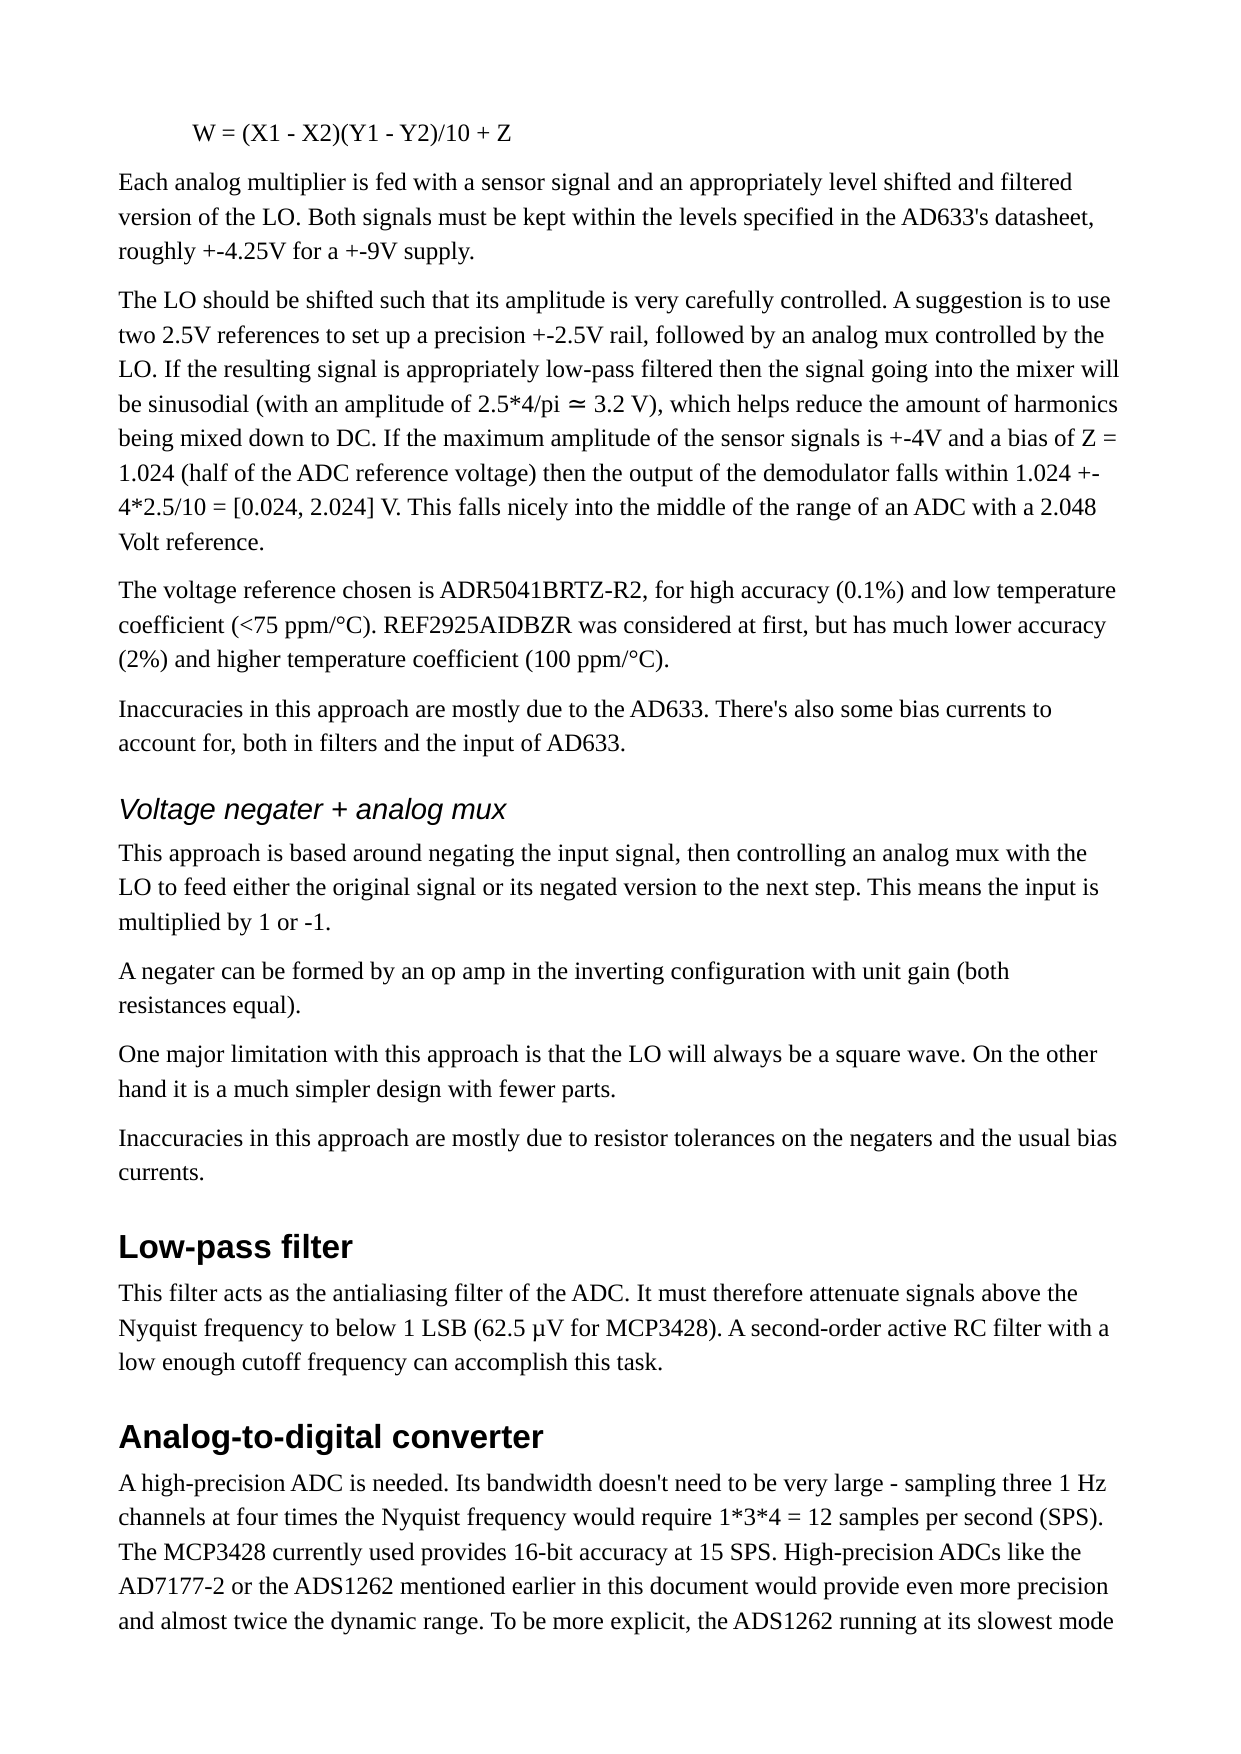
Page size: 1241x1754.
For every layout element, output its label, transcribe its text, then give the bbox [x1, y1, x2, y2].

subtitle Analog-to-digital converter [118, 1417, 1122, 1456]
text The voltage reference chosen is ADR5041BRTZ-R2, for high accuracy (0.1%) and low temperature coefficient (<75 ppm/°C). REF2925AIDBZR was considered at first, but has much lower accuracy (2%) and higher temperature coefficient (100 ppm/°C). [118, 576, 1122, 673]
text Inaccuracies in this approach are mostly due to the AD633. There's also some bias currents to account for, both in filters and the input of AD633. [118, 694, 1122, 757]
text The LO should be shifted such that its amplitude is very carefully controlled. A suggestion is to use two 2.5V references to set up a precision +-2.5V rail, followed by an analog mux controlled by the LO. If the resulting signal is appropriately low-pass filtered then the signal going into the mixer will be sinusodial (with an amplitude of 2.5*4/pi ≃ 3.2 V), which helps reduce the amount of harmonics being mixed down to DC. If the maximum amplitude of the sensor signals is +-4V and a bias of Z = 1.024 (half of the ADC reference voltage) then the output of the demodulator falls within 1.024 +- 4*2.5/10 = [0.024, 2.024] V. This falls nicely into the middle of the range of an ADC with a 2.048 Volt reference. [118, 285, 1122, 555]
text A negater can be formed by an op amp in the inverting configuration with unit gain (both resistances equal). [118, 956, 1122, 1019]
text Each analog multiplier is fed with a sensor signal and an appropriately level shifted and filtered version of the LO. Both signals must be kept within the levels specified in the AD633's datasheet, roughly +-4.25V for a +-9V supply. [118, 167, 1122, 265]
text This filter acts as the antialiasing filter of the ADC. It must therefore attenuate signals above the Nyquist frequency to below 1 LSB (62.5 µV for MCP3428). A second-order active RC filter with a low enough cutoff frequency can accomplish this task. [118, 1278, 1122, 1376]
text W = (X1 - X2)(Y1 - Y2)/10 + Z [118, 118, 1122, 147]
subtitle Low-pass filter [118, 1227, 1122, 1266]
text This approach is based around negating the input signal, then controlling an analog mux with the LO to feed either the original signal or its negated version to the next step. This means the input is multiplied by 1 or -1. [118, 838, 1122, 936]
text Inaccuracies in this approach are mostly due to resistor tolerances on the negaters and the usual bias currents. [118, 1123, 1122, 1186]
text A high-precision ADC is needed. Its bandwidth doesn't need to be very large - sampling three 1 Hz channels at four times the Nyquist frequency would require 1*3*4 = 12 samples per second (SPS). The MCP3428 currently used provides 16-bit accuracy at 15 SPS. High-precision ADCs like the AD7177-2 or the ADS1262 mentioned earlier in this document would provide even more precision and almost twice the dynamic range. To be more explicit, the ADS1262 running at its slowest mode [118, 1468, 1122, 1635]
text One major limitation with this approach is that the LO will always be a square wave. On the other hand it is a much simpler design with fewer parts. [118, 1039, 1122, 1103]
subtitle Voltage negater + analog mux [118, 792, 1122, 825]
